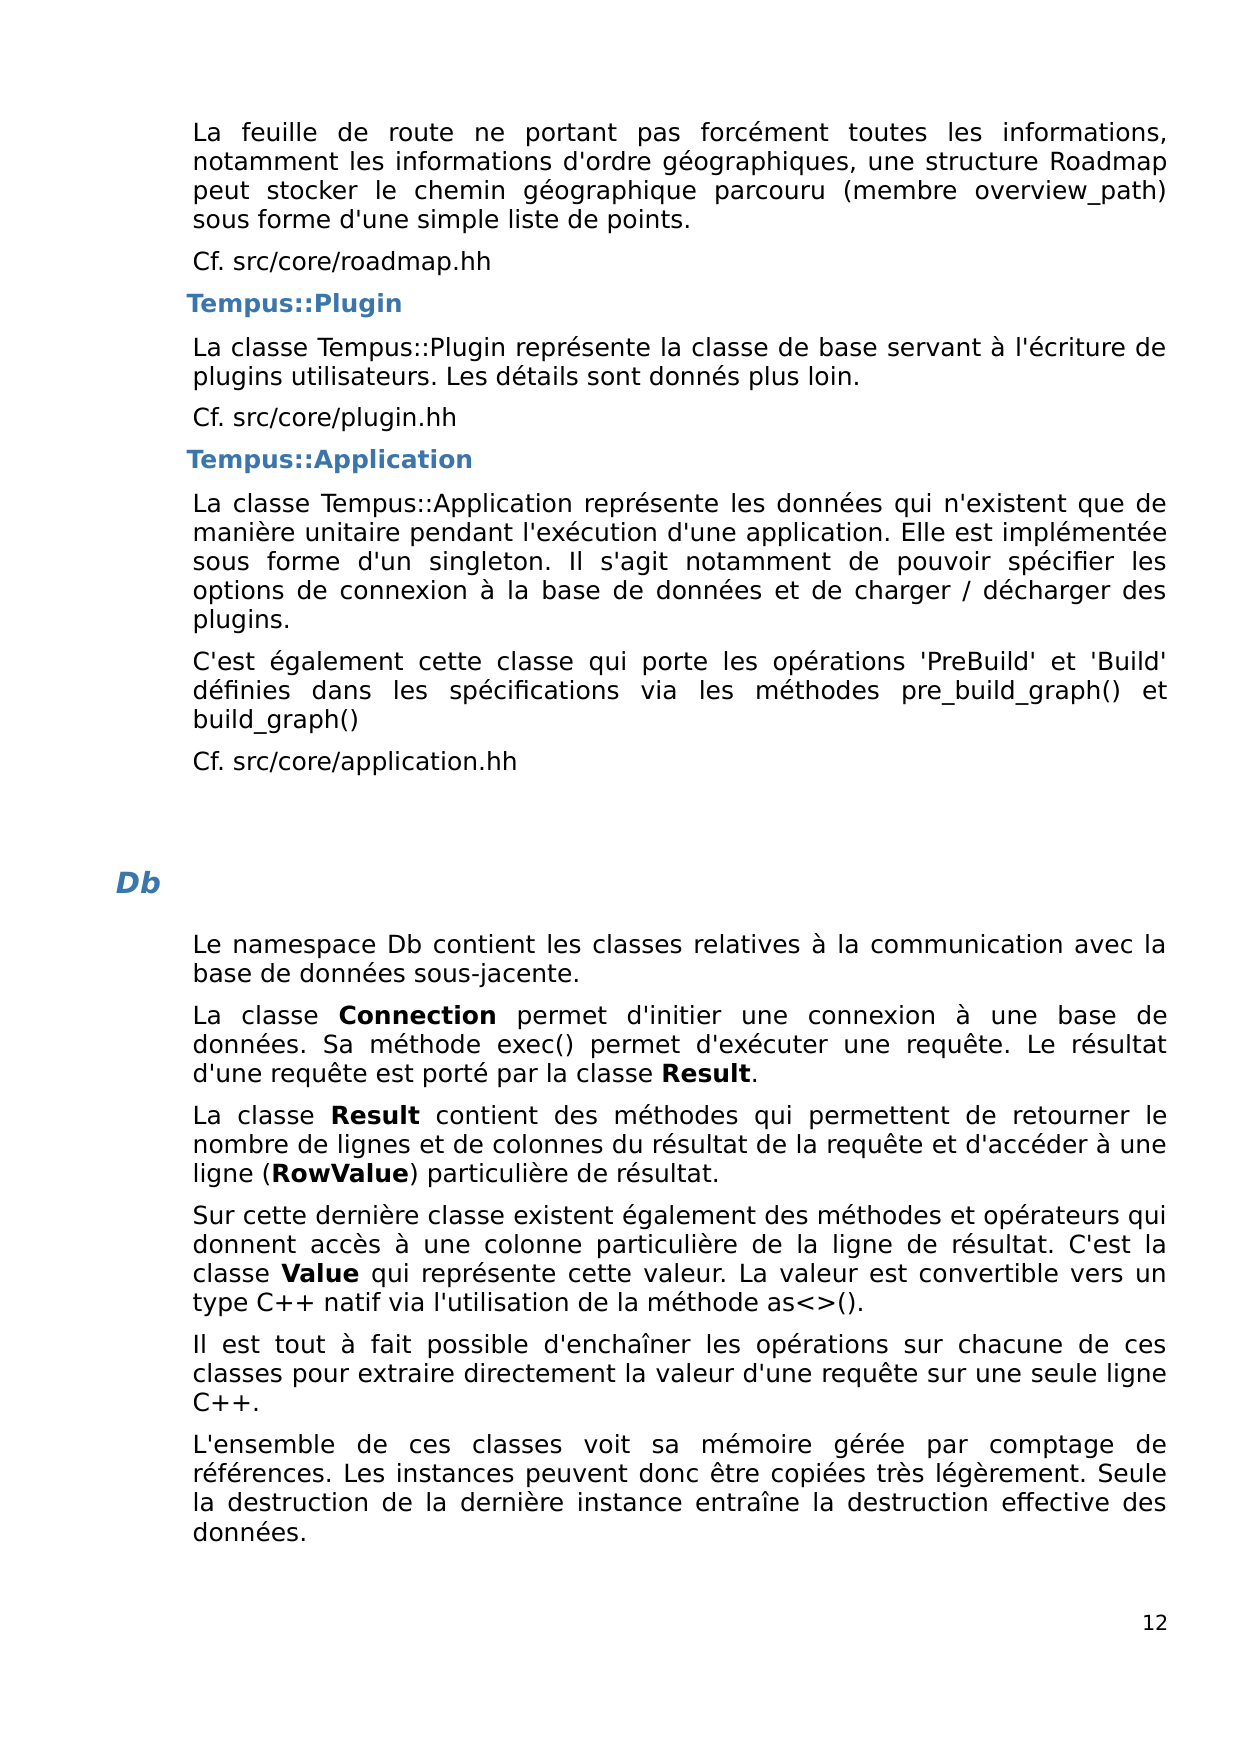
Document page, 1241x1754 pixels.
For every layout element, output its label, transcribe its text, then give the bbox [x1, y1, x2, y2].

text Cf. src/core/plugin.hh [192, 403, 1168, 433]
text La classe Connection permet d'initier une connexion à une base de données. Sa méthode exec() permet d'exécuter une requête. Le résultat d'une requête est porté par la classe Result. [192, 1001, 1168, 1088]
text L'ensemble de ces classes voit sa mémoire gérée par comptage de références. Les instances peuvent donc être copiées très légèrement. Seule la destruction de la dernière instance entraîne la destruction effective des données. [192, 1430, 1168, 1547]
text Cf. src/core/application.hh [192, 747, 1168, 776]
subtitle Tempus::Plugin [186, 289, 1168, 318]
text La classe Result contient des méthodes qui permettent de retourner le nombre de lignes et de colonnes du résultat de la requête et d'accéder à une ligne (RowValue) particulière de résultat. [192, 1101, 1168, 1188]
text Sur cette dernière classe existent également des méthodes et opérateurs qui donnent accès à une colonne particulière de la ligne de résultat. C'est la classe Value qui représente cette valeur. La valeur est convertible vers un type C++ natif via l'utilisation de la méthode as<>(). [192, 1201, 1168, 1318]
text La classe Tempus::Plugin représente la classe de base servant à l'écriture de plugins utilisateurs. Les détails sont donnés plus loin. [192, 333, 1168, 391]
text La feuille de route ne portant pas forcément toutes les informations, notamment les informations d'ordre géographiques, une structure Roadmap peut stocker le chemin géographique parcouru (membre overview_path) sous forme d'une simple liste de points. [192, 118, 1168, 235]
text Le namespace Db contient les classes relatives à la communication avec la base de données sous-jacente. [192, 930, 1168, 988]
subtitle Tempus::Application [186, 445, 1168, 474]
subtitle Db [116, 867, 1168, 901]
text Il est tout à fait possible d'enchaîner les opérations sur chacune de ces classes pour extraire directement la valeur d'une requête sur une seule ligne C++. [192, 1330, 1168, 1418]
text Cf. src/core/roadmap.hh [192, 247, 1168, 276]
text La classe Tempus::Application représente les données qui n'existent que de manière unitaire pendant l'exécution d'une application. Elle est implémentée sous forme d'un singleton. Il s'agit notamment de pouvoir spécifier les options de connexion à la base de données et de charger / décharger des plugins. [192, 489, 1168, 635]
text C'est également cette classe qui porte les opérations 'PreBuild' et 'Build' définies dans les spécifications via les méthodes pre_build_graph() et build_graph() [192, 647, 1168, 735]
